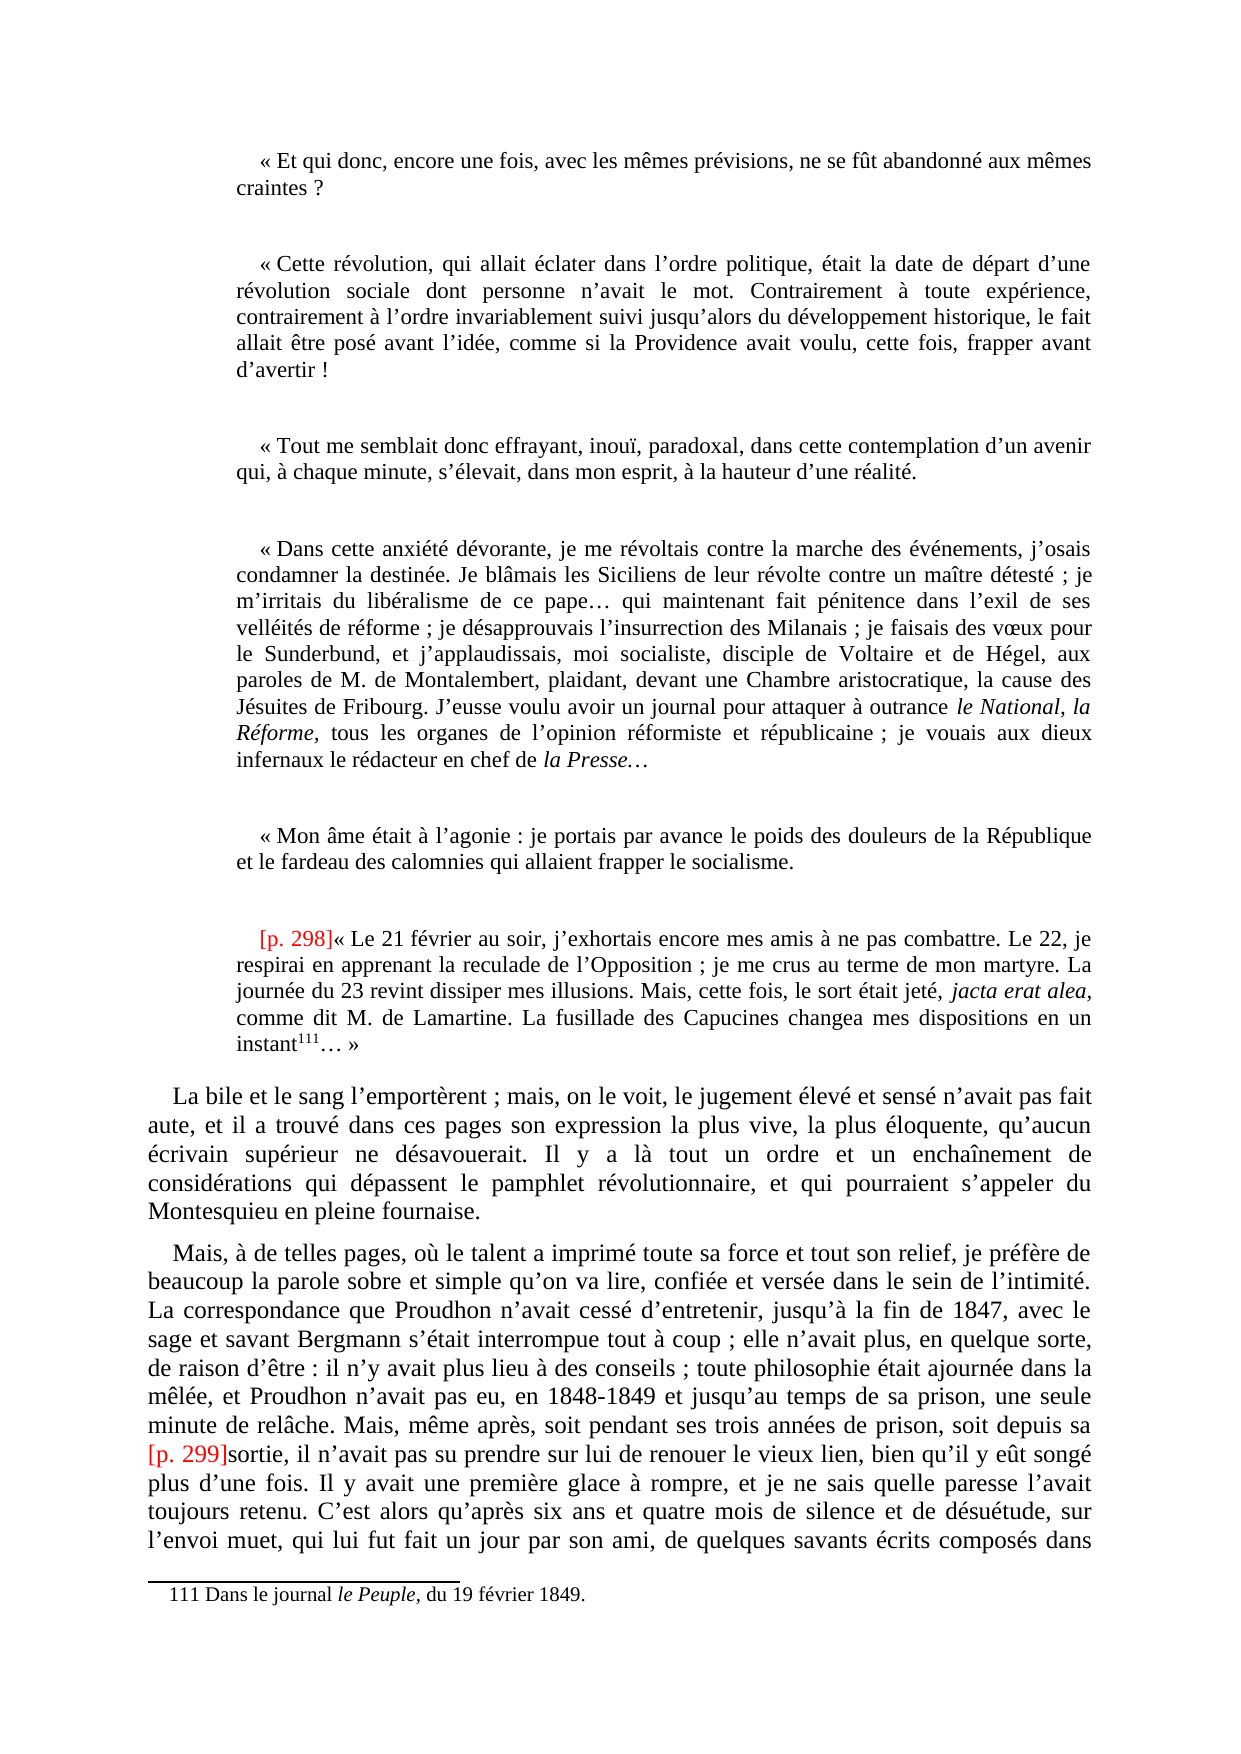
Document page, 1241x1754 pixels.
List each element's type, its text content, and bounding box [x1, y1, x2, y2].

text « Cette révolution, qui allait éclater dans l’ordre politique, était la date de départ d’une révolution sociale dont personne n’avait le mot. Contrairement à toute expérience, contrairement à l’ordre invariablement suivi jusqu’alors du développement historique, le fait allait être posé avant l’idée, comme si la Providence avait voulu, cette fois, frapper avant d’avertir ! [236, 250, 1093, 382]
text « Mon âme était à l’agonie : je portais par avance le poids des douleurs de la République et le fardeau des calomnies qui allaient frapper le socialisme. [236, 822, 1093, 875]
text Dans le journal le Peuple, du 19 février 1849. [148, 1582, 1093, 1606]
text La bile et le sang l’emportèrent ; mais, on le voit, le jugement élevé et sensé n’avait pas fait aute, et il a trouvé dans ces pages son expression la plus vive, la plus éloquente, qu’aucun écrivain supérieur ne désavouerait. Il y a là tout un ordre et un enchaînement de considérations qui dépassent le pamphlet révolutionnaire, et qui pourraient s’appeler du Montesquieu en pleine fournaise. [148, 1081, 1093, 1225]
text « Dans cette anxiété dévorante, je me révoltais contre la marche des événements, j’osais condamner la destinée. Je blâmais les Siciliens de leur révolte contre un maître détesté ; je m’irritais du libéralisme de ce pape… qui maintenant fait pénitence dans l’exil de ses velléités de réforme ; je désapprouvais l’insurrection des Milanais ; je faisais des vœux pour le Sunderbund, et j’applaudissais, moi socialiste, disciple de Voltaire et de Hégel, aux paroles de M. de Montalembert, plaidant, devant une Chambre aristocratique, la cause des Jésuites de Fribourg. J’eusse voulu avoir un journal pour attaquer à outrance le National, la Réforme, tous les organes de l’opinion réformiste et républicaine ; je vouais aux dieux infernaux le rédacteur en chef de la Presse… [236, 535, 1093, 772]
text « Et qui donc, encore une fois, avec les mêmes prévisions, ne se fût abandonné aux mêmes craintes ? [236, 148, 1093, 200]
text « Tout me semblait donc effrayant, inouï, paradoxal, dans cette contemplation d’un avenir qui, à chaque minute, s’élevait, dans mon esprit, à la hauteur d’une réalité. [236, 432, 1093, 485]
text [p. 298]« Le 21 février au soir, j’exhortais encore mes amis à ne pas combattre. Le 22, je respirai en apprenant la reculade de l’Opposition ; je me crus au terme de mon martyre. La journée du 23 revint dissiper mes illusions. Mais, cette fois, le sort était jeté, jacta erat alea, comme dit M. de Lamartine. La fusillade des Capucines changea mes dispositions en un instant… » [236, 925, 1093, 1056]
text Mais, à de telles pages, où le talent a imprimé toute sa force et tout son relief, je préfère de beaucoup la parole sobre et simple qu’on va lire, confiée et versée dans le sein de l’intimité. La correspondance que Proudhon n’avait cessé d’entretenir, jusqu’à la fin de 1847, avec le sage et savant Bergmann s’était interrompue tout à coup ; elle n’avait plus, en quelque sorte, de raison d’être : il n’y avait plus lieu à des conseils ; toute philosophie était ajournée dans la mêlée, et Proudhon n’avait pas eu, en 1848-1849 et jusqu’au temps de sa prison, une seule minute de relâche. Mais, même après, soit pendant ses trois années de prison, soit depuis sa [p. 299]sortie, il n’avait pas su prendre sur lui de renouer le vieux lien, bien qu’il y eût songé plus d’une fois. Il y avait une première glace à rompre, et je ne sais quelle paresse l’avait toujours retenu. C’est alors qu’après six ans et quatre mois de silence et de désuétude, sur l’envoi muet, qui lui fut fait un jour par son ami, de quelques savants écrits composés dans [148, 1238, 1093, 1554]
